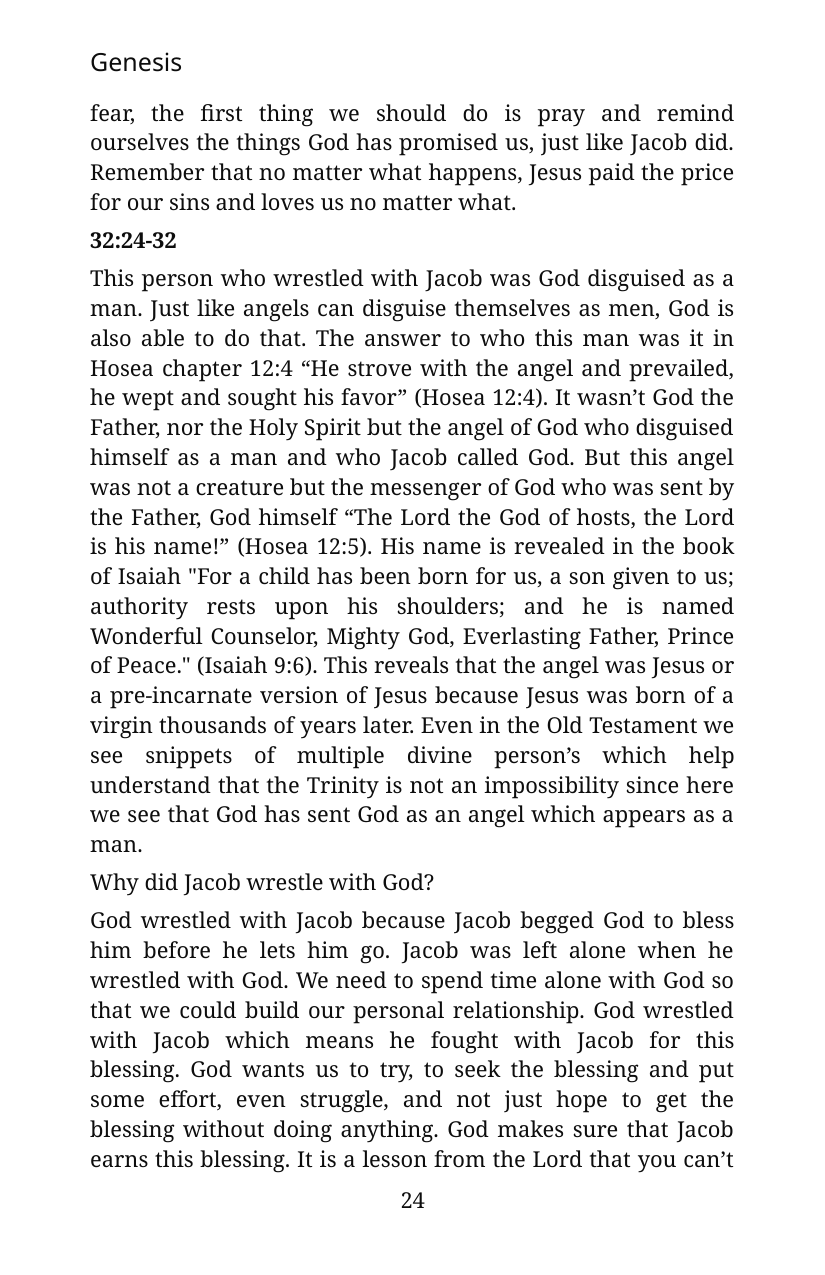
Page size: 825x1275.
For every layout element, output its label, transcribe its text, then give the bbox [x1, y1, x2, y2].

text Why did Jacob wrestle with God? [90, 867, 735, 897]
text 32:24-32 [90, 225, 735, 255]
text God wrestled with Jacob because Jacob begged God to bless him before he lets him go. Jacob was left alone when he wrestled with God. We need to spend time alone with God so that we could build our personal relationship. God wrestled with Jacob which means he fought with Jacob for this blessing. God wants us to try, to seek the blessing and put some effort, even struggle, and not just hope to get the blessing without doing anything. God makes sure that Jacob earns this blessing. It is a lesson from the Lord that you can’t [90, 905, 735, 1173]
text This person who wrestled with Jacob was God disguised as a man. Just like angels can disguise themselves as men, God is also able to do that. The answer to who this man was it in Hosea chapter 12:4 “He strove with the angel and prevailed, he wept and sought his favor” (Hosea 12:4). It wasn’t God the Father, nor the Holy Spirit but the angel of God who disguised himself as a man and who Jacob called God. But this angel was not a creature but the messenger of God who was sent by the Father, God himself “The Lord the God of hosts, the Lord is his name!” (Hosea 12:5). His name is revealed in the book of Isaiah "For a child has been born for us, a son given to us; authority rests upon his shoulders; and he is named Wonderful Counselor, Mighty God, Everlasting Father, Prince of Peace." (Isaiah 9:6). This reveals that the angel was Jesus or a pre-incarnate version of Jesus because Jesus was born of a virgin thousands of years later. Even in the Old Testament we see snippets of multiple divine person’s which help understand that the Trinity is not an impossibility since here we see that God has sent God as an angel which appears as a man. [90, 263, 735, 859]
text fear, the first thing we should do is pray and remind ourselves the things God has promised us, just like Jacob did. Remember that no matter what happens, Jesus paid the price for our sins and loves us no matter what. [90, 97, 735, 217]
